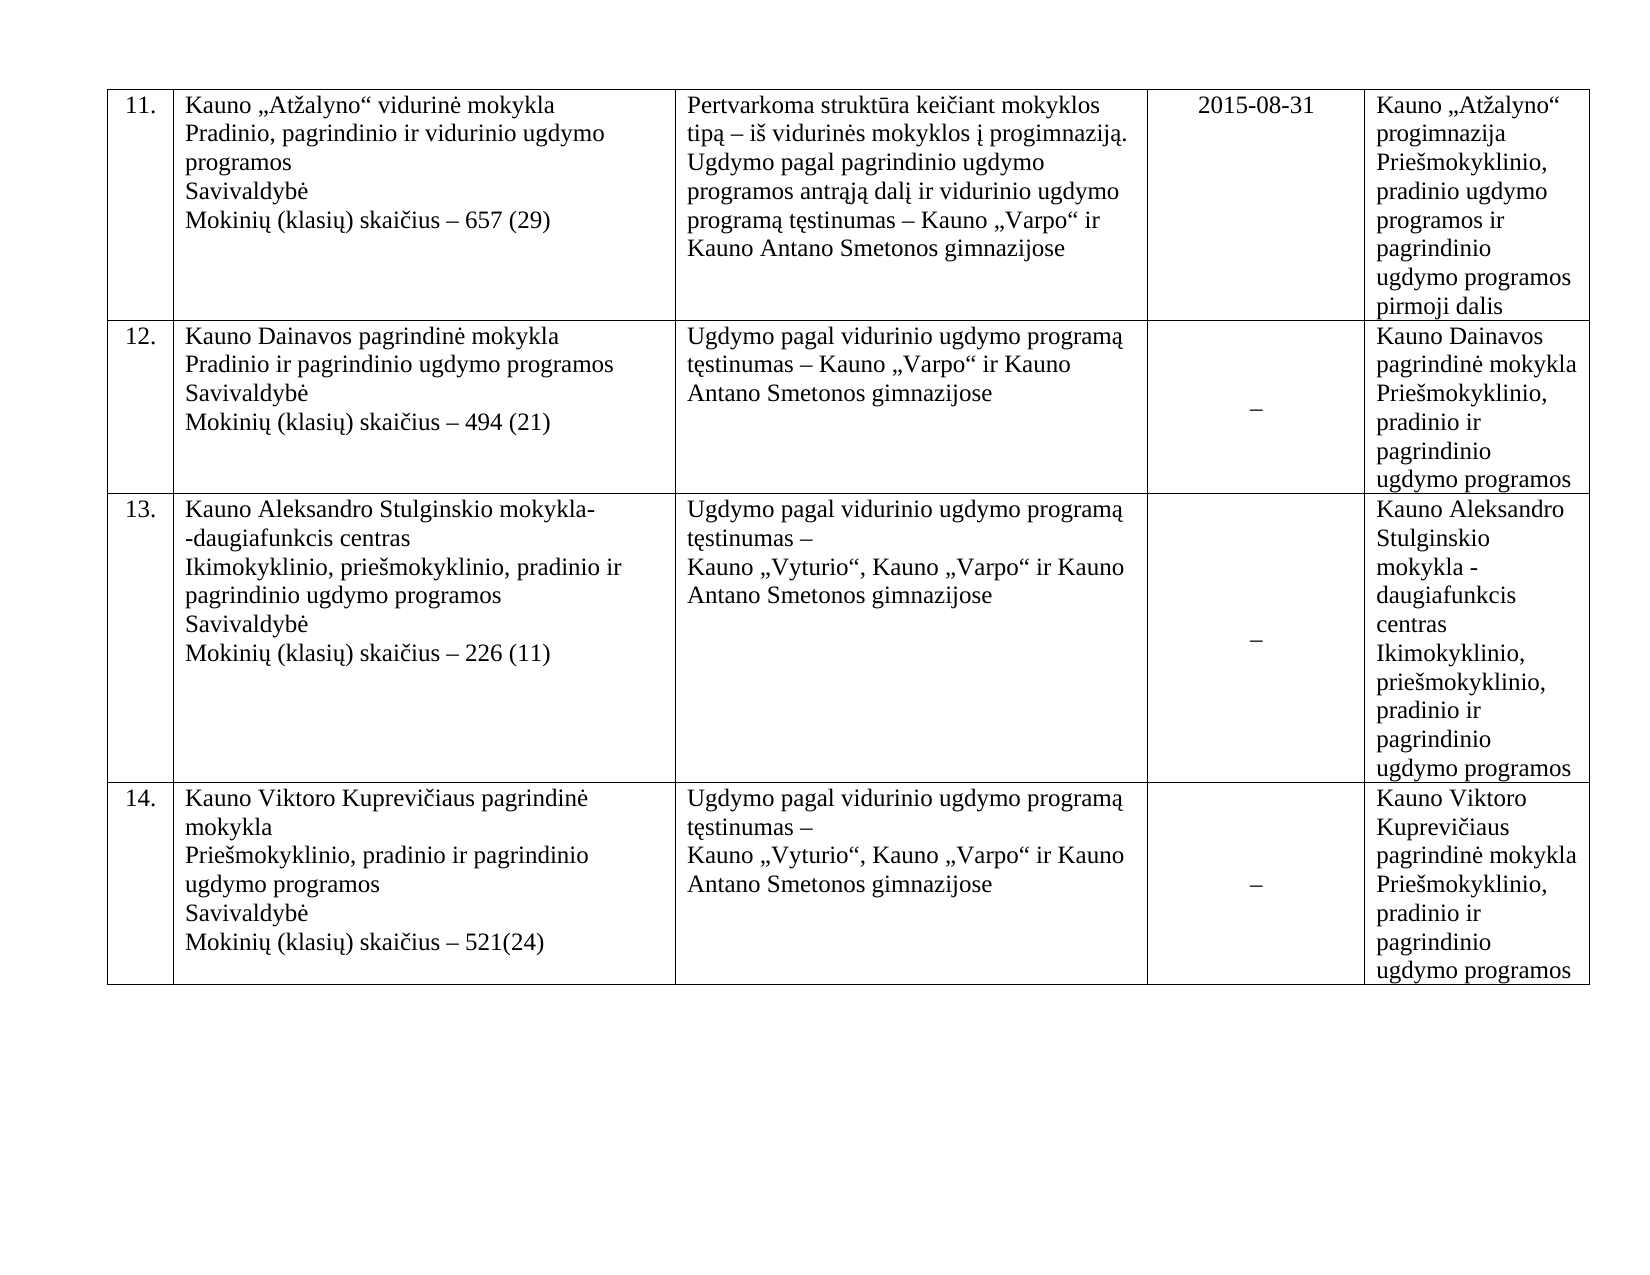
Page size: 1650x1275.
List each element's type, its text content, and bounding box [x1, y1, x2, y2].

table_cell 2015-08-31 [1148, 90, 1364, 320]
table_cell – [1148, 321, 1364, 493]
table_cell Kauno Aleksandro Stulginskio mokykla -daugiafunkcis centras Ikimokyklinio, priešmokyklinio, pradinio ir pagrindinio ugdymo programos [1365, 494, 1589, 782]
table_cell – [1148, 494, 1364, 782]
table_cell Kauno Aleksandro Stulginskio mokykla- -daugiafunkcis centras Ikimokyklinio, priešmokyklinio, pradinio ir pagrindinio ugdymo programos Savivaldybė Mokinių (klasių) skaičius – 226 (11) [174, 494, 675, 782]
table_cell 14. [108, 783, 173, 984]
table_cell Ugdymo pagal vidurinio ugdymo programą tęstinumas – Kauno „Varpo“ ir Kauno Antano Smetonos gimnazijose [676, 321, 1147, 493]
table_cell Kauno Dainavos pagrindinė mokykla Pradinio ir pagrindinio ugdymo programos Savivaldybė Mokinių (klasių) skaičius – 494 (21) [174, 321, 675, 493]
table_cell Ugdymo pagal vidurinio ugdymo programą tęstinumas – Kauno „Vyturio“, Kauno „Varpo“ ir Kauno Antano Smetonos gimnazijose [676, 783, 1147, 984]
table_cell Kauno Viktoro Kuprevičiaus pagrindinė mokykla Priešmokyklinio, pradinio ir pagrindinio ugdymo programos Savivaldybė Mokinių (klasių) skaičius – 521(24) [174, 783, 675, 984]
table_cell Kauno „Atžalyno“ progimnazija Priešmokyklinio, pradinio ugdymo programos ir pagrindinio ugdymo programos pirmoji dalis [1365, 90, 1589, 320]
table_cell Kauno Viktoro Kuprevičiaus pagrindinė mokykla Priešmokyklinio, pradinio ir pagrindinio ugdymo programos [1365, 783, 1589, 984]
table_cell Kauno Dainavos pagrindinė mokykla Priešmokyklinio, pradinio ir pagrindinio ugdymo programos [1365, 321, 1589, 493]
table_cell 12. [108, 321, 173, 493]
table_cell Pertvarkoma struktūra keičiant mokyklos tipą – iš vidurinės mokyklos į progimnaziją. Ugdymo pagal pagrindinio ugdymo programos antrąją dalį ir vidurinio ugdymo programą tęstinumas – Kauno „Varpo“ ir Kauno Antano Smetonos gimnazijose [676, 90, 1147, 320]
table_cell 13. [108, 494, 173, 782]
table_cell Kauno „Atžalyno“ vidurinė mokykla Pradinio, pagrindinio ir vidurinio ugdymo programos Savivaldybė Mokinių (klasių) skaičius – 657 (29) [174, 90, 675, 320]
table_cell – [1148, 783, 1364, 984]
table_cell Ugdymo pagal vidurinio ugdymo programą tęstinumas – Kauno „Vyturio“, Kauno „Varpo“ ir Kauno Antano Smetonos gimnazijose [676, 494, 1147, 782]
table_cell 11. [108, 90, 173, 320]
